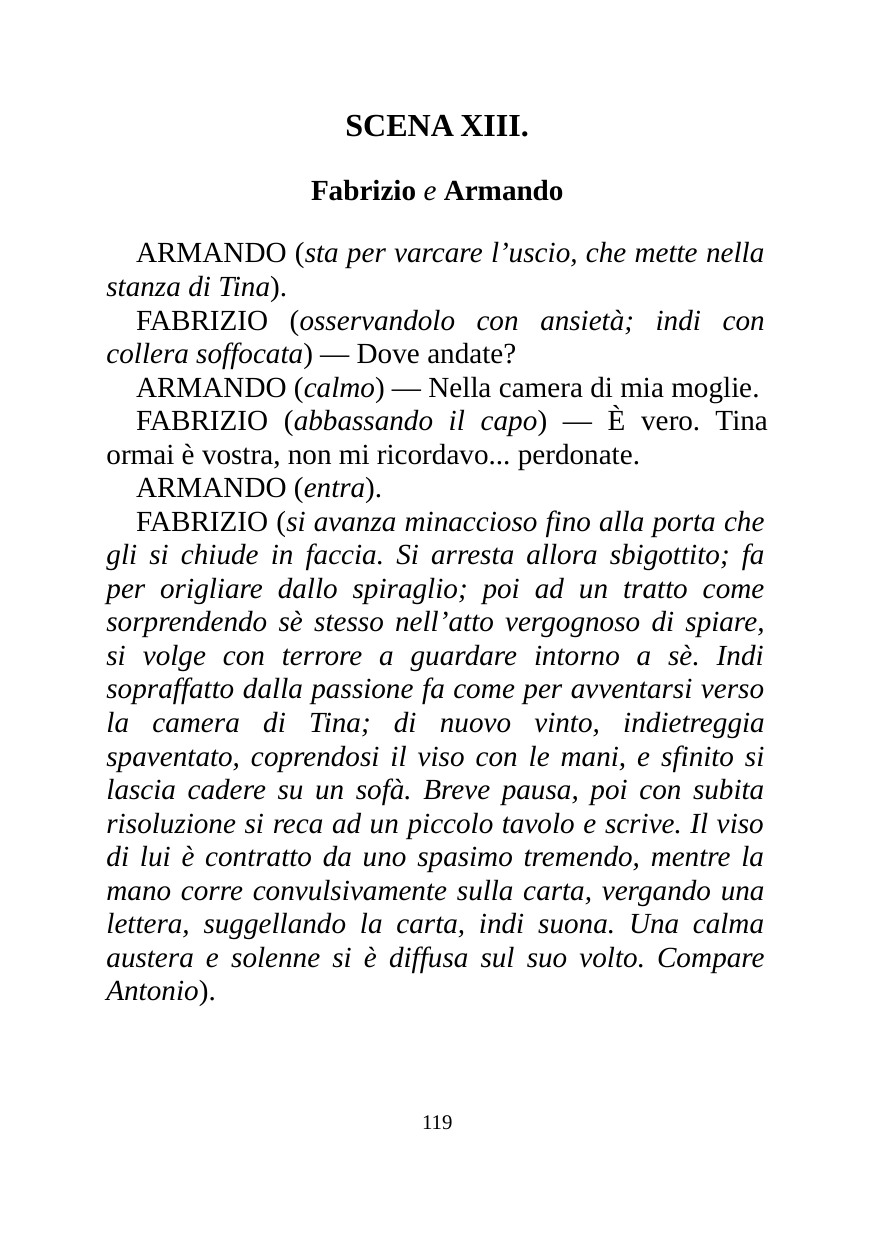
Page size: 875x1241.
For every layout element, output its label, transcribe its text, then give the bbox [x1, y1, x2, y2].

text ARMANDO (calmo) — Nella camera di mia moglie. [106, 370, 768, 403]
text FABRIZIO (abbassando il capo) — È vero. Tina ormai è vostra, non mi ricordavo... perdonate. [106, 403, 768, 470]
subtitle SCENA XIII. [106, 106, 768, 143]
text ARMANDO (entra). [106, 470, 768, 504]
text FABRIZIO (osservandolo con ansietà; indi con collera soffocata) — Dove andate? [106, 303, 768, 370]
text ARMANDO (sta per varcare l’uscio, che mette nella stanza di Tina). [106, 236, 768, 303]
text Fabrizio e Armando [106, 173, 768, 206]
text FABRIZIO (si avanza minaccioso fino alla porta che gli si chiude in faccia. Si arresta allora sbigottito; fa per origliare dallo spiraglio; poi ad un tratto come sorprendendo sè stesso nell’atto vergognoso di spiare, si volge con terrore a guardare intorno a sè. Indi sopraffatto dalla passione fa come per avventarsi verso la camera di Tina; di nuovo vinto, indietreggia spaventato, coprendosi il viso con le mani, e sfinito si lascia cadere su un sofà. Breve pausa, poi con subita risoluzione si reca ad un piccolo tavolo e scrive. Il viso di lui è contratto da uno spasimo tremendo, mentre la mano corre convulsivamente sulla carta, vergando una lettera, suggellando la carta, indi suona. Una calma austera e solenne si è diffusa sul suo volto. Compare Antonio). [106, 504, 768, 1007]
